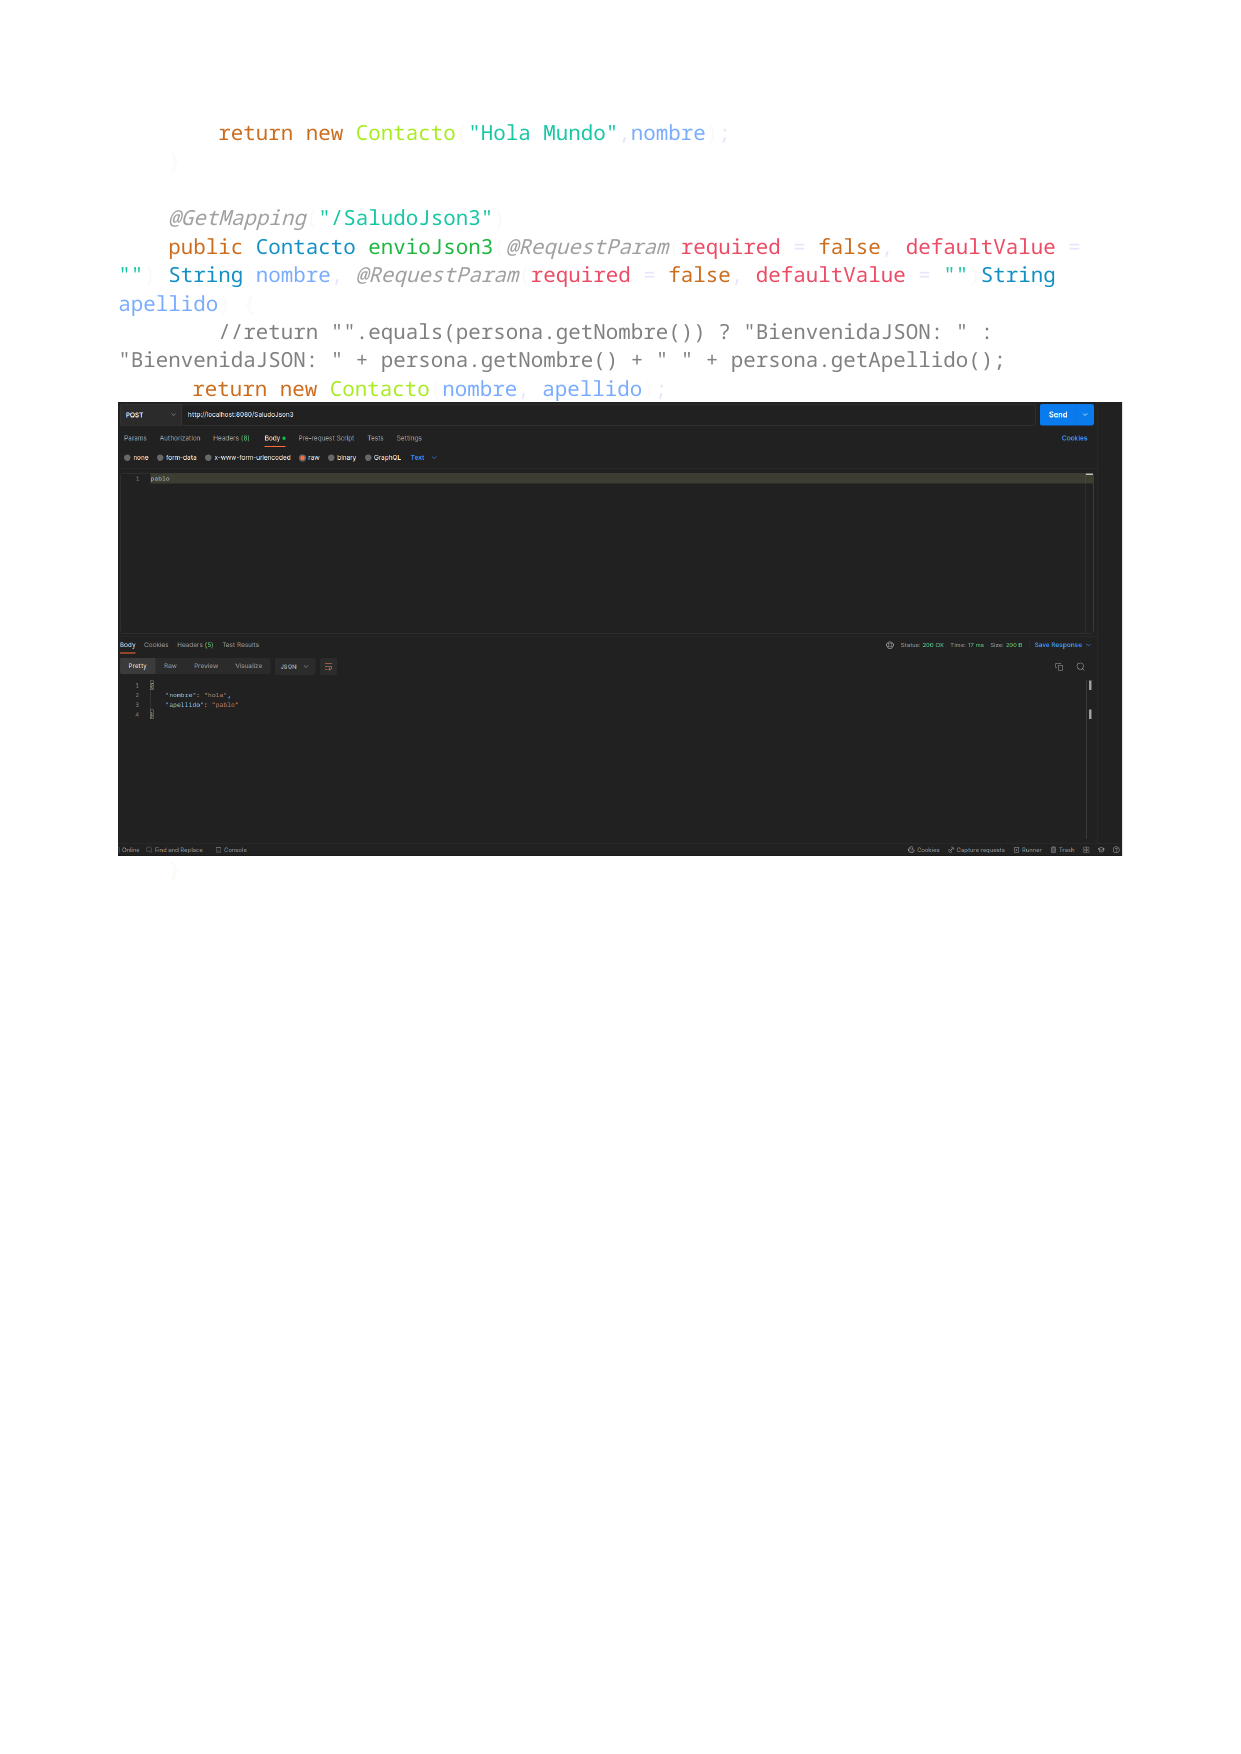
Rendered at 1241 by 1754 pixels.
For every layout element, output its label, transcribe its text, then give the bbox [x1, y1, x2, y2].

text return new Contacto(nombre, apellido); [118, 374, 1122, 402]
text @GetMapping("/SaludoJson3") [118, 203, 1122, 232]
text return new Contacto("Hola Mundo",nombre); [118, 118, 1122, 147]
text } [118, 856, 1122, 883]
text public Contacto envioJson3(@RequestParam(required = false, defaultValue = "") String nombre, @RequestParam(required = false, defaultValue = "")String apellido) { [118, 232, 1122, 317]
text //return "".equals(persona.getNombre()) ? "BienvenidaJSON: " : "BienvenidaJSON: " + persona.getNombre() + " " + persona.getApellido(); [118, 317, 1122, 374]
picture [118, 402, 1123, 856]
text } [118, 147, 1122, 175]
